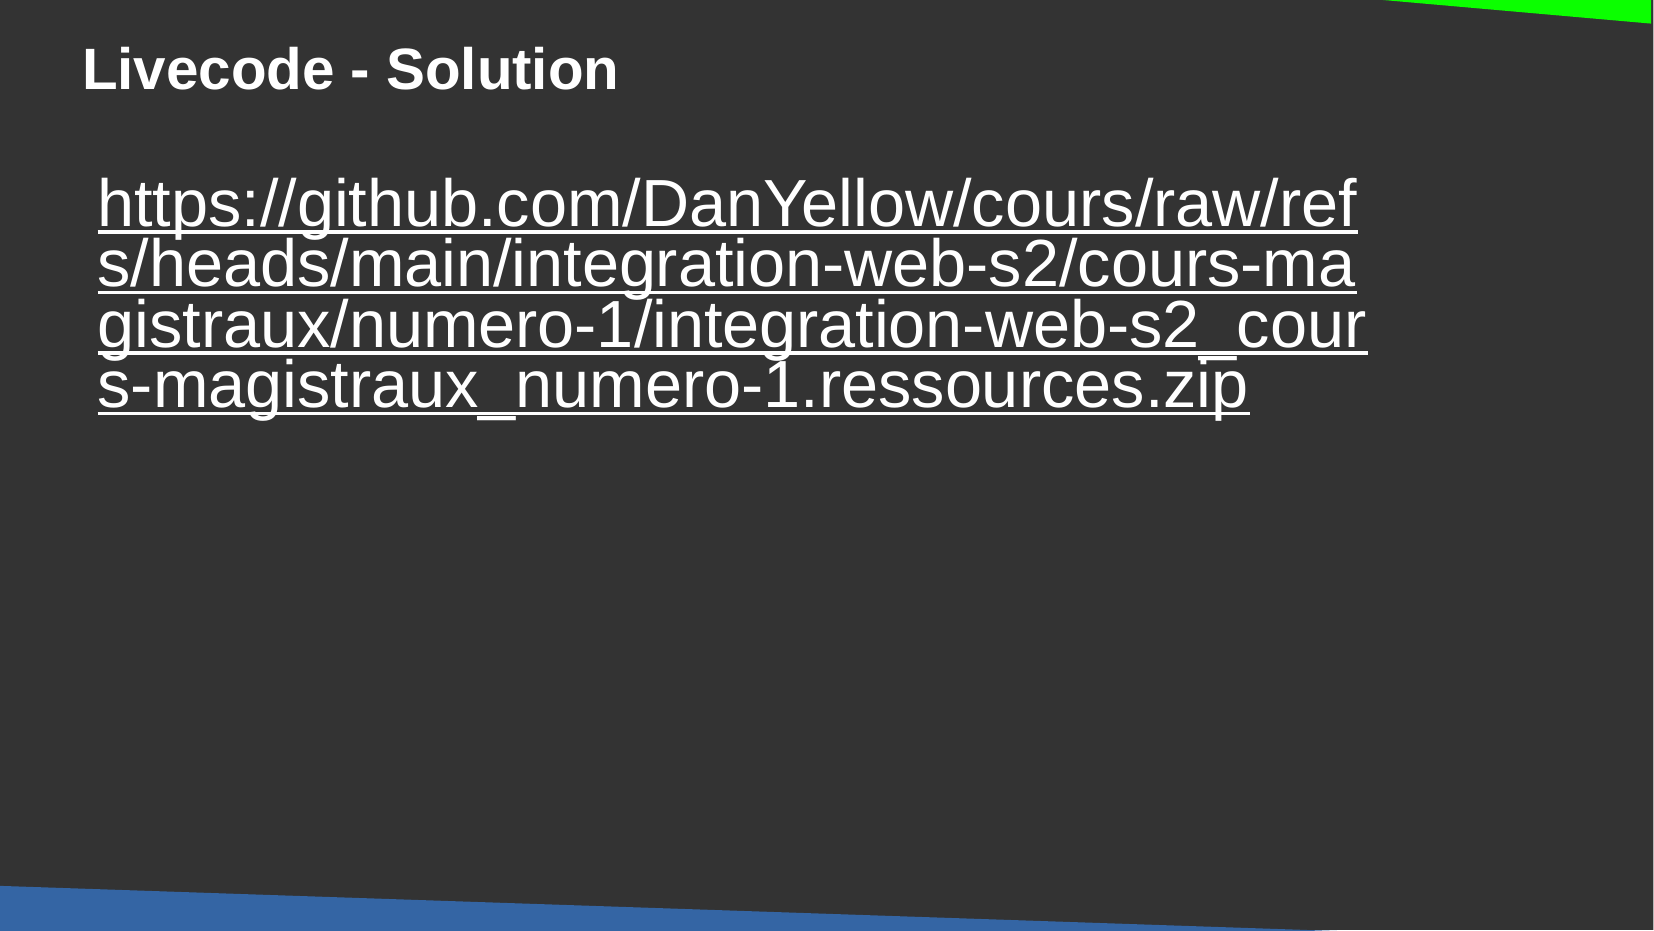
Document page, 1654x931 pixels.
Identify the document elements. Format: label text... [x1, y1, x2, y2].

text_box [1383, 0, 1652, 24]
text_box [0, 885, 1337, 931]
text_box https://github.com/DanYellow/cours/raw/refs/heads/main/integration-web-s2/cours-magistraux/numero-1/integration-web-s2_cours-magistraux_numero-1.ressources.zip [82, 158, 1394, 249]
title Livecode - Solution [82, 37, 1571, 114]
